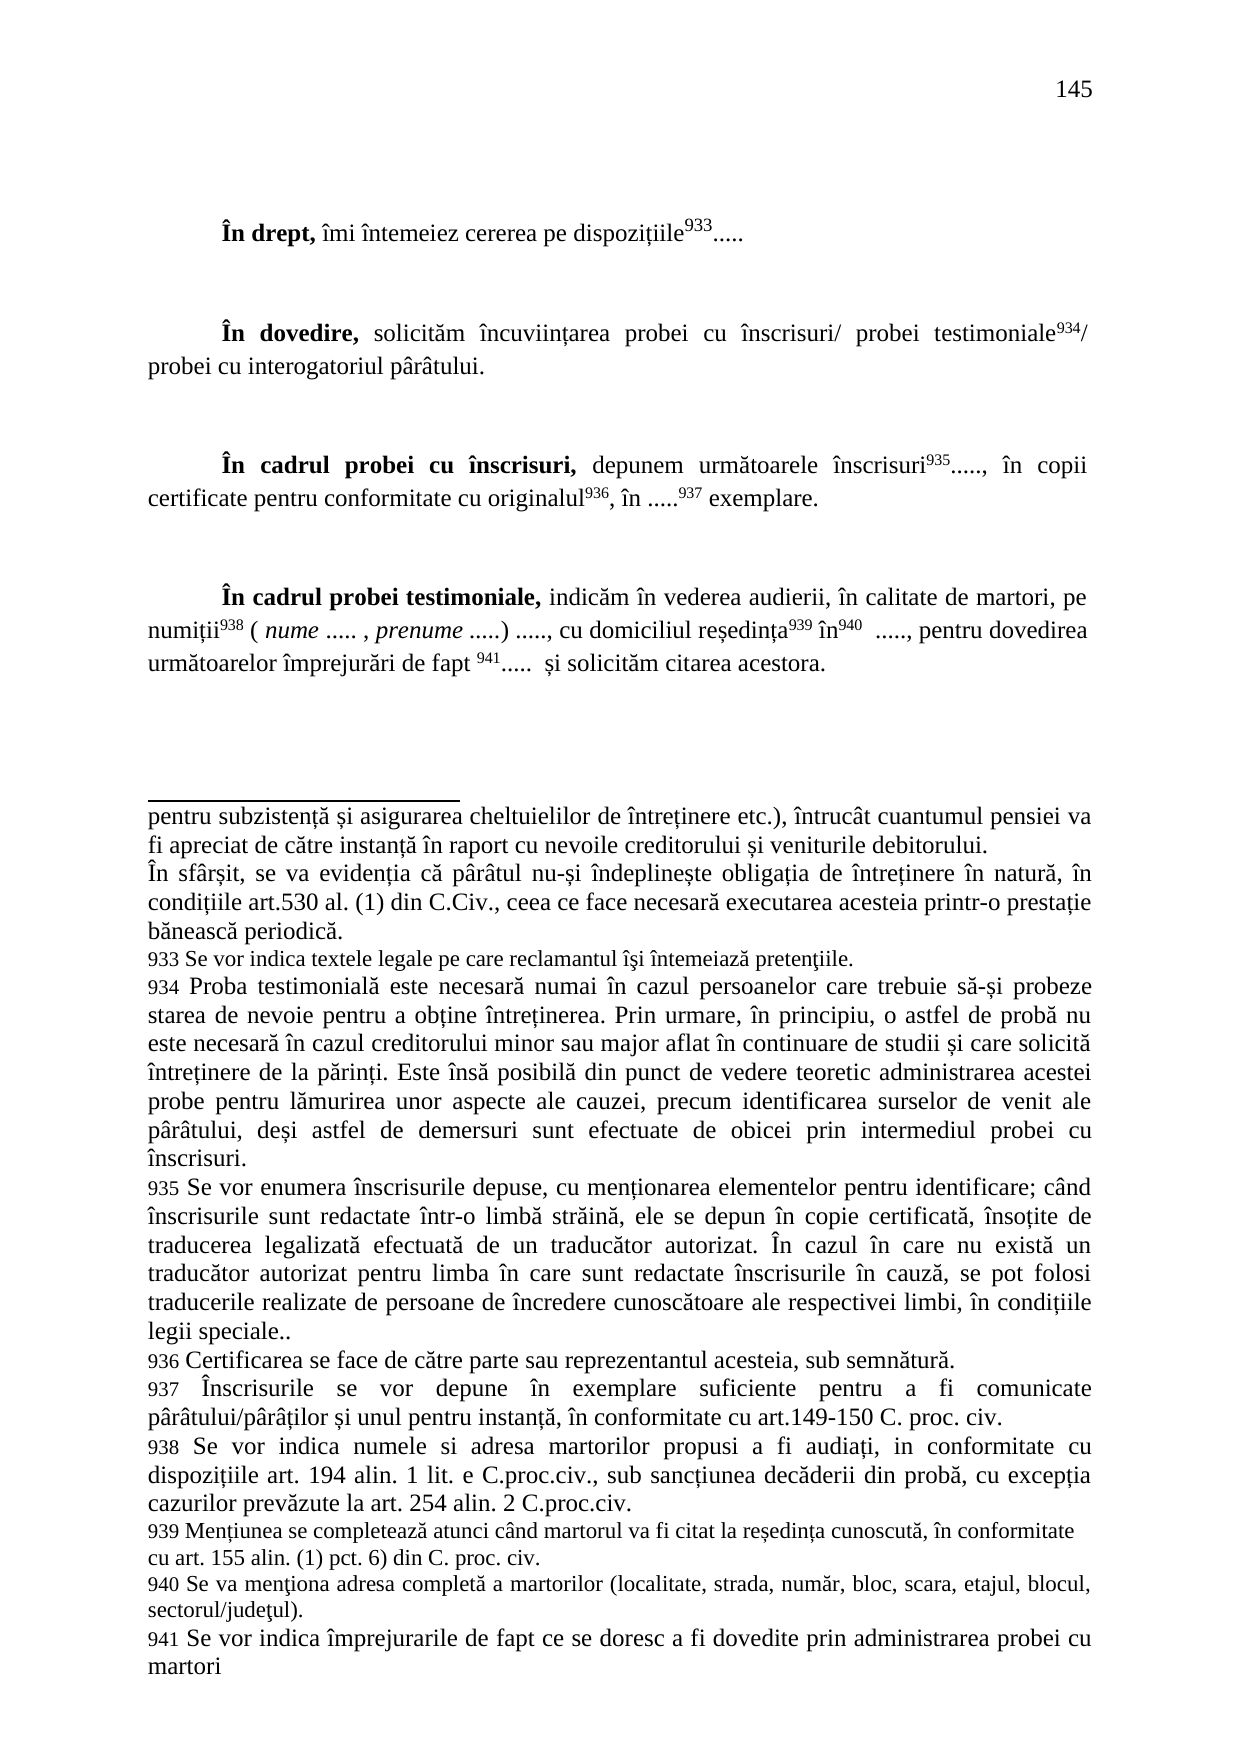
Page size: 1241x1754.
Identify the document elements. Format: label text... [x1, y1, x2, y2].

text Certificarea se face de către parte sau reprezentantul acesteia, sub semnătură. [148, 1345, 1093, 1373]
text În cadrul probei testimoniale, indicăm în vederea audierii, în calitate de martori, pe numiții ( nume ..... , prenume .....) ....., cu domiciliul reședința în ....., pentru dovedirea următoarelor împrejurări de fapt ..... și solicităm citarea acestora. [148, 582, 1087, 677]
text În cadrul probei cu înscrisuri, depunem următoarele înscrisuri....., în copii certificate pentru conformitate cu originalul, în ..... exemplare. [148, 450, 1087, 512]
text În dovedire, solicităm încuviințarea probei cu înscrisuri/ probei testimoniale/ probei cu interogatoriul pârâtului. [148, 318, 1087, 380]
text Proba testimonială este necesară numai în cazul persoanelor care trebuie să-și probeze starea de nevoie pentru a obține întreținerea. Prin urmare, în principiu, o astfel de probă nu este necesară în cazul creditorului minor sau major aflat în continuare de studii și care solicită întreținere de la părinți. Este însă posibilă din punct de vedere teoretic administrarea acestei probe pentru lămurirea unor aspecte ale cauzei, precum identificarea surselor de venit ale pârâtului, deși astfel de demersuri sunt efectuate de obicei prin intermediul probei cu înscrisuri. [148, 971, 1093, 1172]
text Se vor indica textele legale pe care reclamantul îşi întemeiază pretenţiile. [148, 945, 1093, 971]
text pentru subzistență și asigurarea cheltuielilor de întreținere etc.), întrucât cuantumul pensiei va fi apreciat de către instanță în raport cu nevoile creditorului și veniturile debitorului. [148, 801, 1093, 858]
text Se vor enumera înscrisurile depuse, cu menționarea elementelor pentru identificare; când înscrisurile sunt redactate într-o limbă străină, ele se depun în copie certificată, însoțite de traducerea legalizată efectuată de un traducător autorizat. În cazul în care nu există un traducător autorizat pentru limba în care sunt redactate înscrisurile în cauză, se pot folosi traducerile realizate de persoane de încredere cunoscătoare ale respectivei limbi, în condițiile legii speciale.. [148, 1172, 1093, 1345]
text Se vor indica împrejurarile de fapt ce se doresc a fi dovedite prin administrarea probei cu martori [148, 1623, 1093, 1680]
text Mențiunea se completează atunci când martorul va fi citat la reședința cunoscută, în conformitate cu art. 155 alin. (1) pct. 6) din C. proc. civ. [148, 1517, 1093, 1570]
text Se va menţiona adresa completă a martorilor (localitate, strada, număr, bloc, scara, etajul, blocul, sectorul/judeţul). [148, 1570, 1093, 1623]
text Înscrisurile se vor depune în exemplare suficiente pentru a fi comunicate pârâtului/pârâților și unul pentru instanță, în conformitate cu art.149-150 C. proc. civ. [148, 1373, 1093, 1431]
text În drept, îmi întemeiez cererea pe dispozițiile..... [148, 214, 1087, 247]
text Se vor indica numele si adresa martorilor propusi a fi audiați, in conformitate cu dispozițiile art. 194 alin. 1 lit. e C.proc.civ., sub sancțiunea decăderii din probă, cu excepția cazurilor prevăzute la art. 254 alin. 2 C.proc.civ. [148, 1431, 1093, 1517]
text În sfârșit, se va evidenția că pârâtul nu-și îndeplinește obligația de întreținere în natură, în condițiile art.530 al. (1) din C.Civ., ceea ce face necesară executarea acesteia printr-o prestație bănească periodică. [148, 858, 1093, 945]
